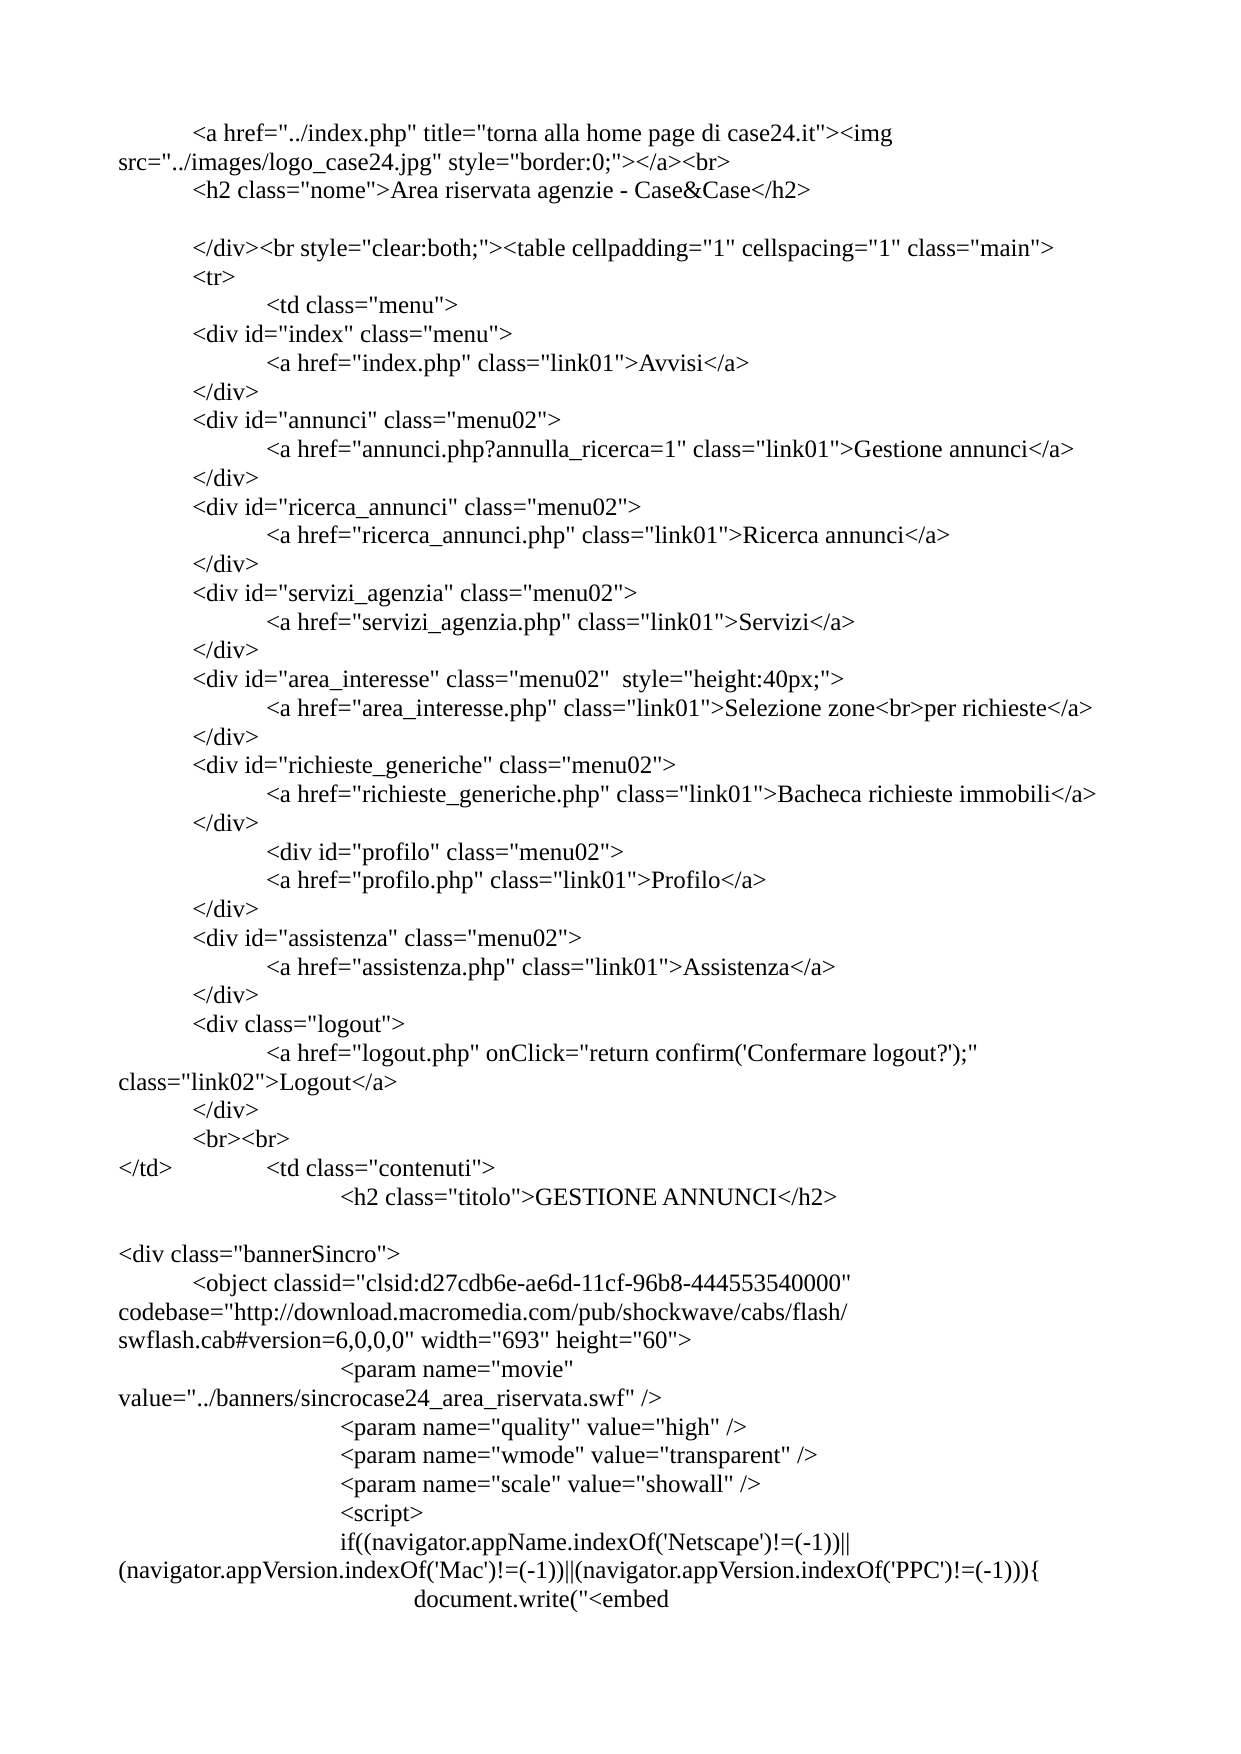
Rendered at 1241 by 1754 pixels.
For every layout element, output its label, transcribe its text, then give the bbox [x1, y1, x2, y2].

text <a href="../index.php" title="torna alla home page di case24.it"><img src="../images/logo_case24.jpg" style="border:0;"></a><br> <h2 class="nome">Area riservata agenzie - Case&Case</h2> </div><br style="clear:both;"><table cellpadding="1" cellspacing="1" class="main"> <tr> <td class="menu"> <div id="index" class="menu"> <a href="index.php" class="link01">Avvisi</a> </div> <div id="annunci" class="menu02"> <a href="annunci.php?annulla_ricerca=1" class="link01">Gestione annunci</a> </div> <div id="ricerca_annunci" class="menu02"> <a href="ricerca_annunci.php" class="link01">Ricerca annunci</a> </div> <div id="servizi_agenzia" class="menu02"> <a href="servizi_agenzia.php" class="link01">Servizi</a> </div> <div id="area_interesse" class="menu02" style="height:40px;"> <a href="area_interesse.php" class="link01">Selezione zone<br>per richieste</a> </div> <div id="richieste_generiche" class="menu02"> <a href="richieste_generiche.php" class="link01">Bacheca richieste immobili</a> </div> <div id="profilo" class="menu02"> <a href="profilo.php" class="link01">Profilo</a> </div> <div id="assistenza" class="menu02"> <a href="assistenza.php" class="link01">Assistenza</a> </div> <div class="logout"> <a href="logout.php" onClick="return confirm('Confermare logout?');" class="link02">Logout</a> </div> <br><br> </td> <td class="contenuti"> <h2 class="titolo">GESTIONE ANNUNCI</h2> <div class="bannerSincro"> <object classid="clsid:d27cdb6e-ae6d-11cf-96b8-444553540000" codebase="http://download.macromedia.com/pub/shockwave/cabs/flash/swflash.cab#version=6,0,0,0" width="693" height="60"> <param name="movie" value="../banners/sincrocase24_area_riservata.swf" /> <param name="quality" value="high" /> <param name="wmode" value="transparent" /> <param name="scale" value="showall" /> <script> if((navigator.appName.indexOf('Netscape')!=(-1))||(navigator.appVersion.indexOf('Mac')!=(-1))||(navigator.appVersion.indexOf('PPC')!=(-1))){ document.write("<embed [118, 118, 1122, 1613]
